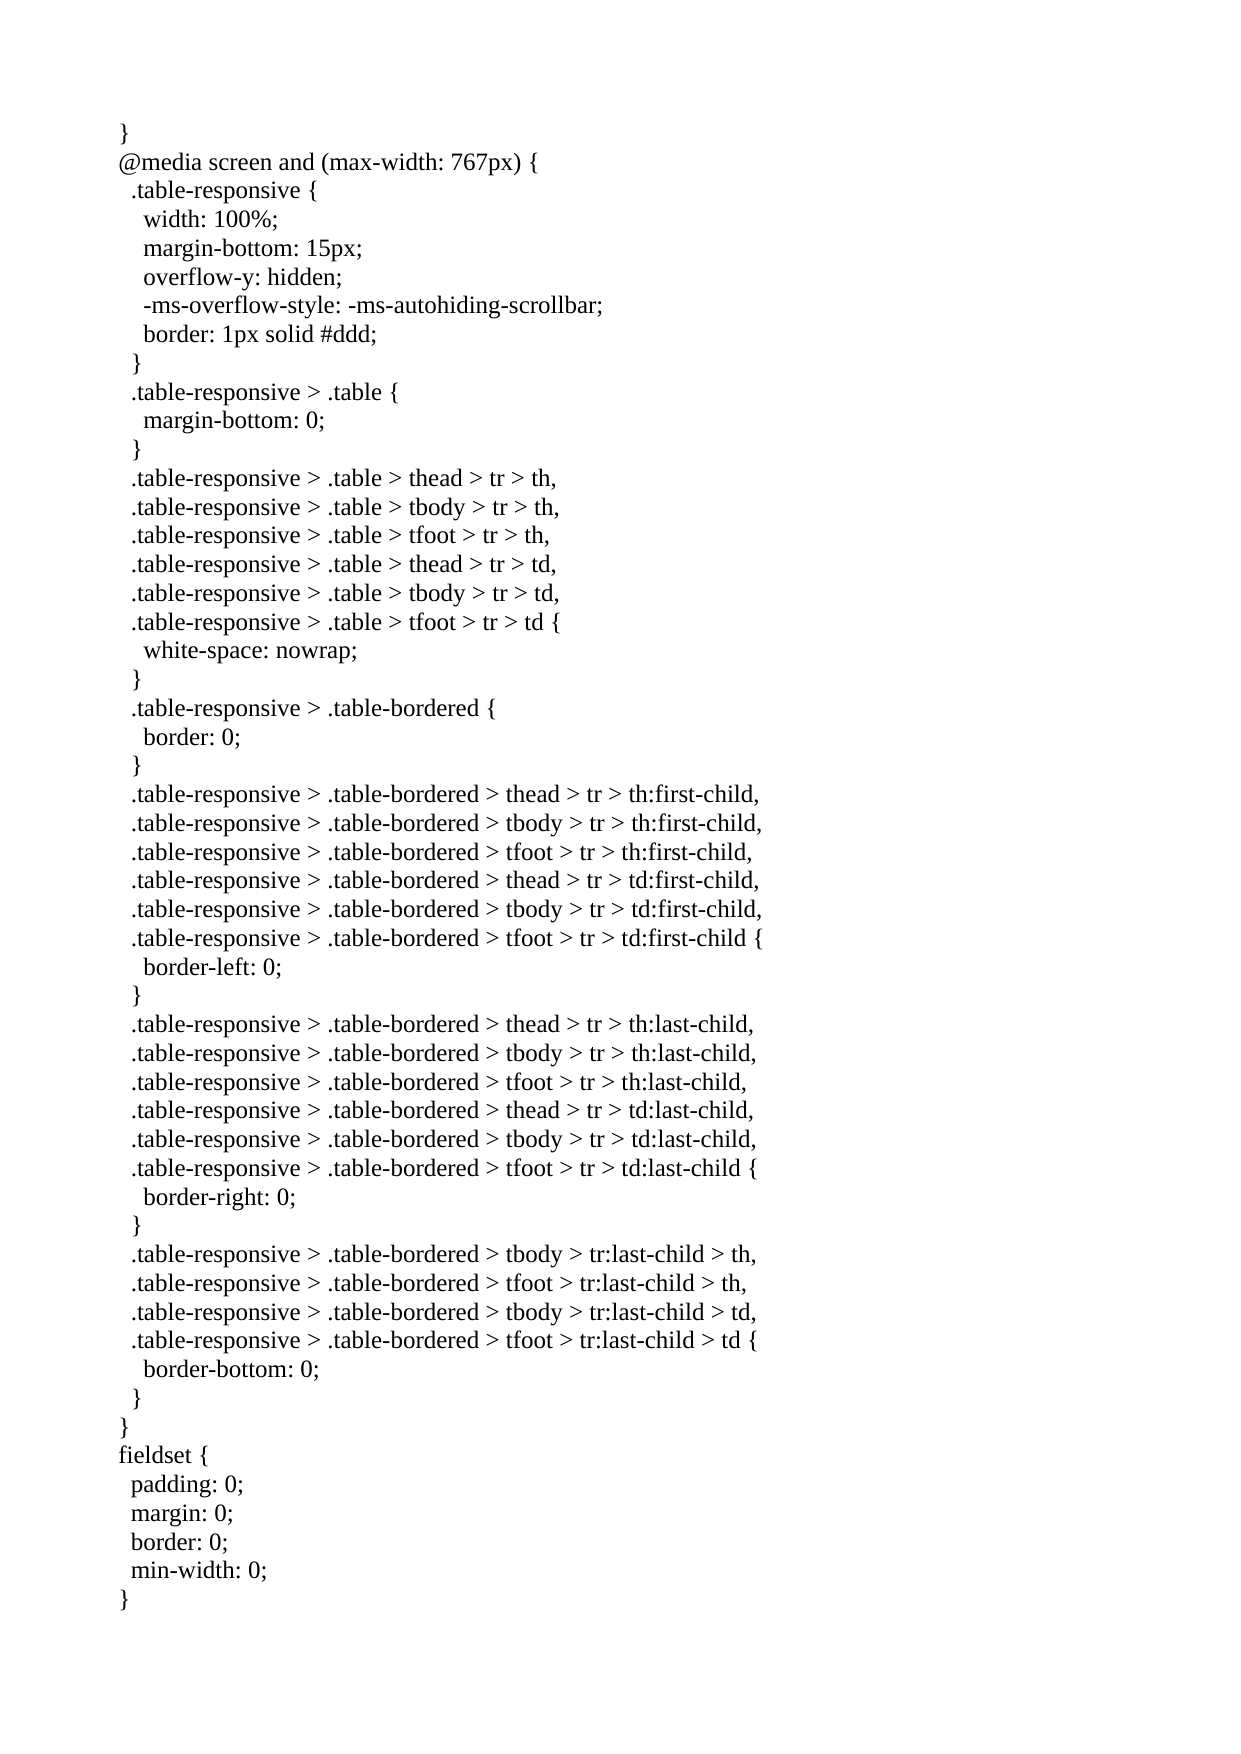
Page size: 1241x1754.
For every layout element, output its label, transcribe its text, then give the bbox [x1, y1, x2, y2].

text -ms-overflow-style: -ms-autohiding-scrollbar; [118, 291, 1122, 319]
text .table-responsive > .table-bordered { [118, 693, 1122, 722]
text .table-responsive > .table-bordered > tbody > tr:last-child > td, [118, 1297, 1122, 1326]
text } [118, 1383, 1122, 1412]
text .table-responsive > .table-bordered > tbody > tr:last-child > th, [118, 1239, 1122, 1268]
text .table-responsive > .table { [118, 377, 1122, 406]
text overflow-y: hidden; [118, 262, 1122, 291]
text min-width: 0; [118, 1556, 1122, 1584]
text .table-responsive > .table-bordered > tfoot > tr > th:first-child, [118, 837, 1122, 866]
text @media screen and (max-width: 767px) { [118, 147, 1122, 176]
text .table-responsive > .table > thead > tr > td, [118, 549, 1122, 578]
text } [118, 118, 1122, 147]
text margin-bottom: 0; [118, 406, 1122, 434]
text .table-responsive > .table-bordered > thead > tr > th:last-child, [118, 1009, 1122, 1038]
text white-space: nowrap; [118, 636, 1122, 664]
text } [118, 751, 1122, 779]
text .table-responsive > .table-bordered > tbody > tr > td:last-child, [118, 1124, 1122, 1153]
text .table-responsive > .table-bordered > thead > tr > th:first-child, [118, 779, 1122, 808]
text .table-responsive > .table-bordered > tbody > tr > th:last-child, [118, 1038, 1122, 1067]
text .table-responsive > .table-bordered > tfoot > tr > td:last-child { [118, 1153, 1122, 1182]
text } [118, 1211, 1122, 1239]
text border: 1px solid #ddd; [118, 319, 1122, 348]
text border-right: 0; [118, 1182, 1122, 1211]
text .table-responsive > .table-bordered > tbody > tr > th:first-child, [118, 808, 1122, 837]
text } [118, 981, 1122, 1009]
text .table-responsive > .table > thead > tr > th, [118, 463, 1122, 492]
text .table-responsive > .table > tbody > tr > td, [118, 578, 1122, 607]
text margin: 0; [118, 1498, 1122, 1527]
text border: 0; [118, 722, 1122, 751]
text } [118, 1412, 1122, 1441]
text .table-responsive > .table > tfoot > tr > th, [118, 521, 1122, 549]
text .table-responsive > .table-bordered > tfoot > tr > th:last-child, [118, 1067, 1122, 1096]
text } [118, 664, 1122, 693]
text .table-responsive > .table-bordered > tfoot > tr:last-child > th, [118, 1268, 1122, 1297]
text .table-responsive > .table-bordered > thead > tr > td:first-child, [118, 866, 1122, 894]
text .table-responsive > .table-bordered > tfoot > tr:last-child > td { [118, 1326, 1122, 1354]
text border: 0; [118, 1527, 1122, 1556]
text .table-responsive > .table-bordered > tbody > tr > td:first-child, [118, 894, 1122, 923]
text } [118, 1584, 1122, 1613]
text .table-responsive > .table-bordered > tfoot > tr > td:first-child { [118, 923, 1122, 952]
text border-left: 0; [118, 952, 1122, 981]
text width: 100%; [118, 204, 1122, 233]
text .table-responsive > .table > tbody > tr > th, [118, 492, 1122, 521]
text } [118, 434, 1122, 463]
text border-bottom: 0; [118, 1354, 1122, 1383]
text .table-responsive > .table-bordered > thead > tr > td:last-child, [118, 1096, 1122, 1124]
text } [118, 348, 1122, 377]
text margin-bottom: 15px; [118, 233, 1122, 262]
text .table-responsive { [118, 176, 1122, 204]
text .table-responsive > .table > tfoot > tr > td { [118, 607, 1122, 636]
text padding: 0; [118, 1469, 1122, 1498]
text fieldset { [118, 1441, 1122, 1469]
